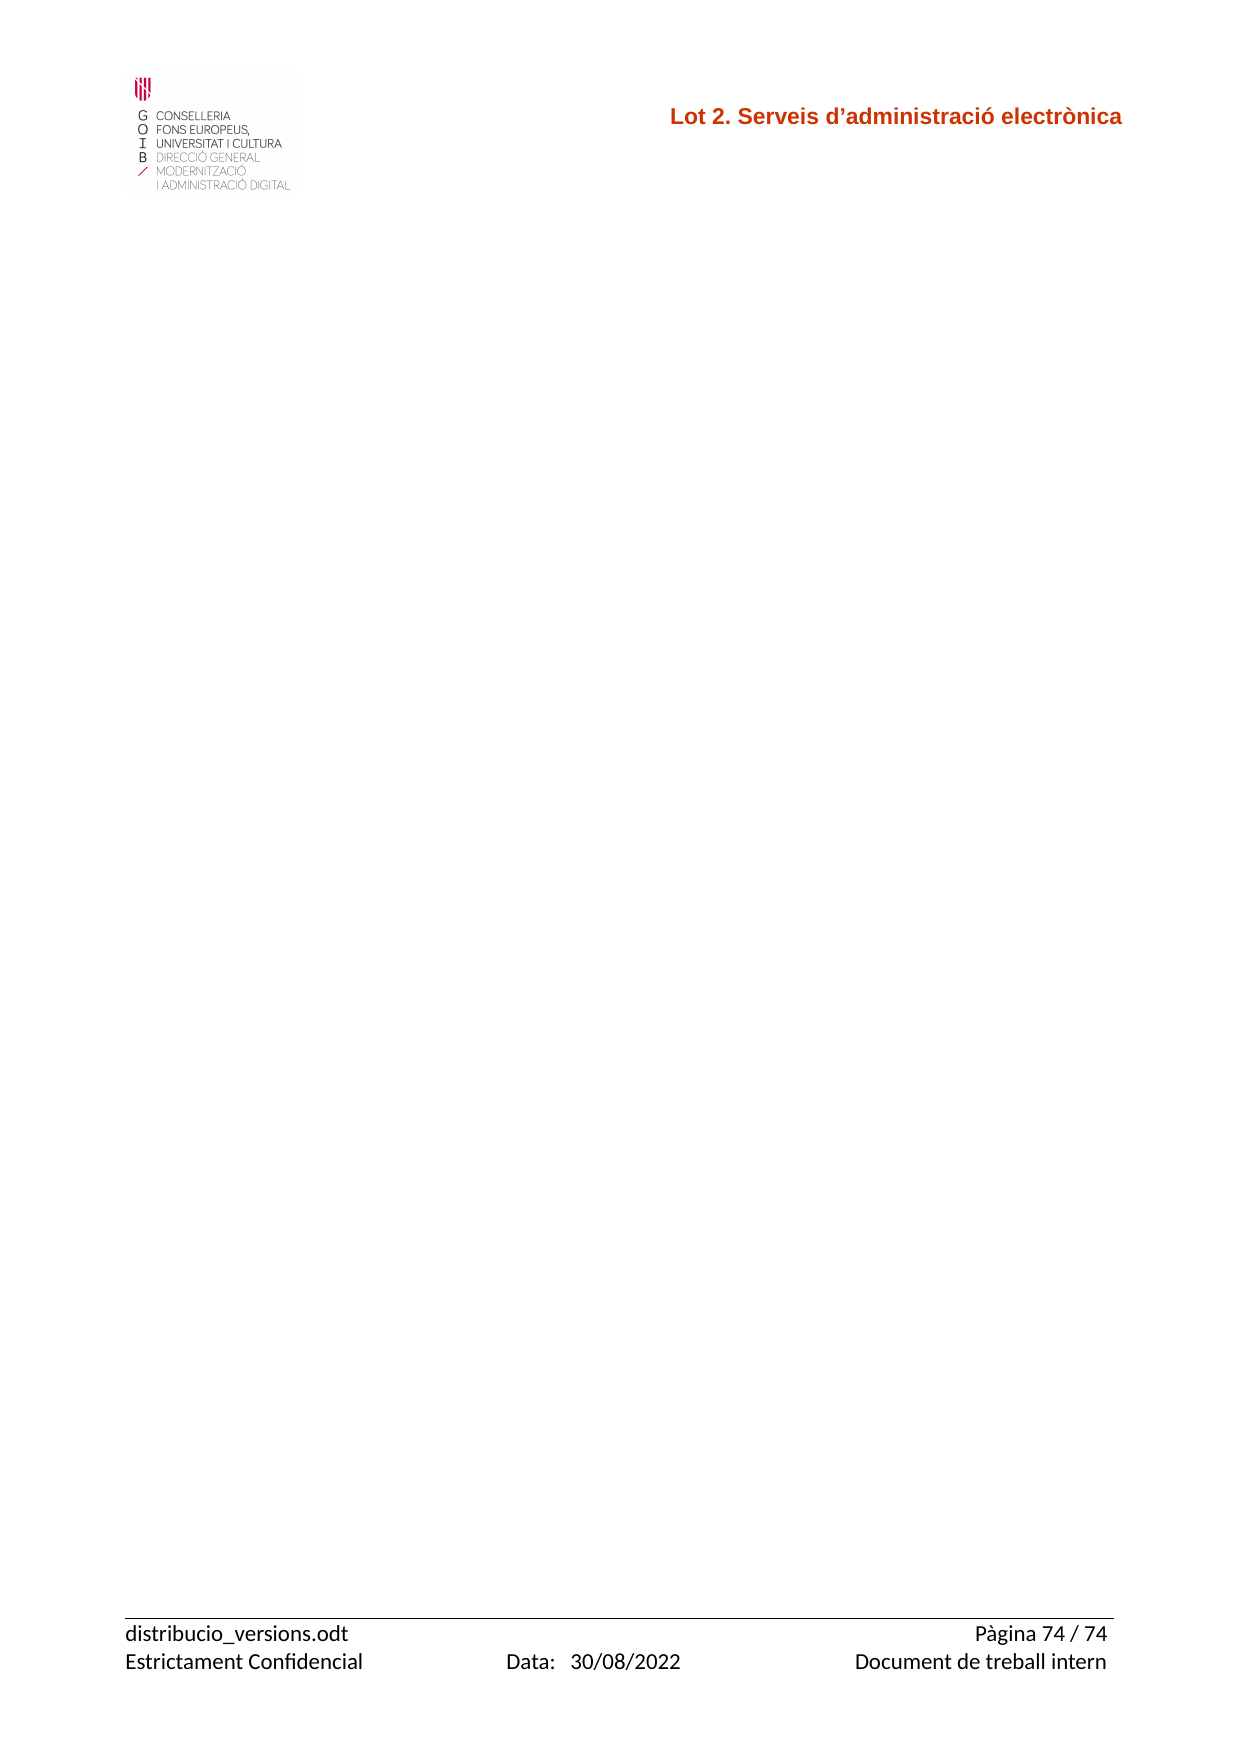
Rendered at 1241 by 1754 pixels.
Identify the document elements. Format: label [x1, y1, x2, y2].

picture [126, 70, 299, 197]
